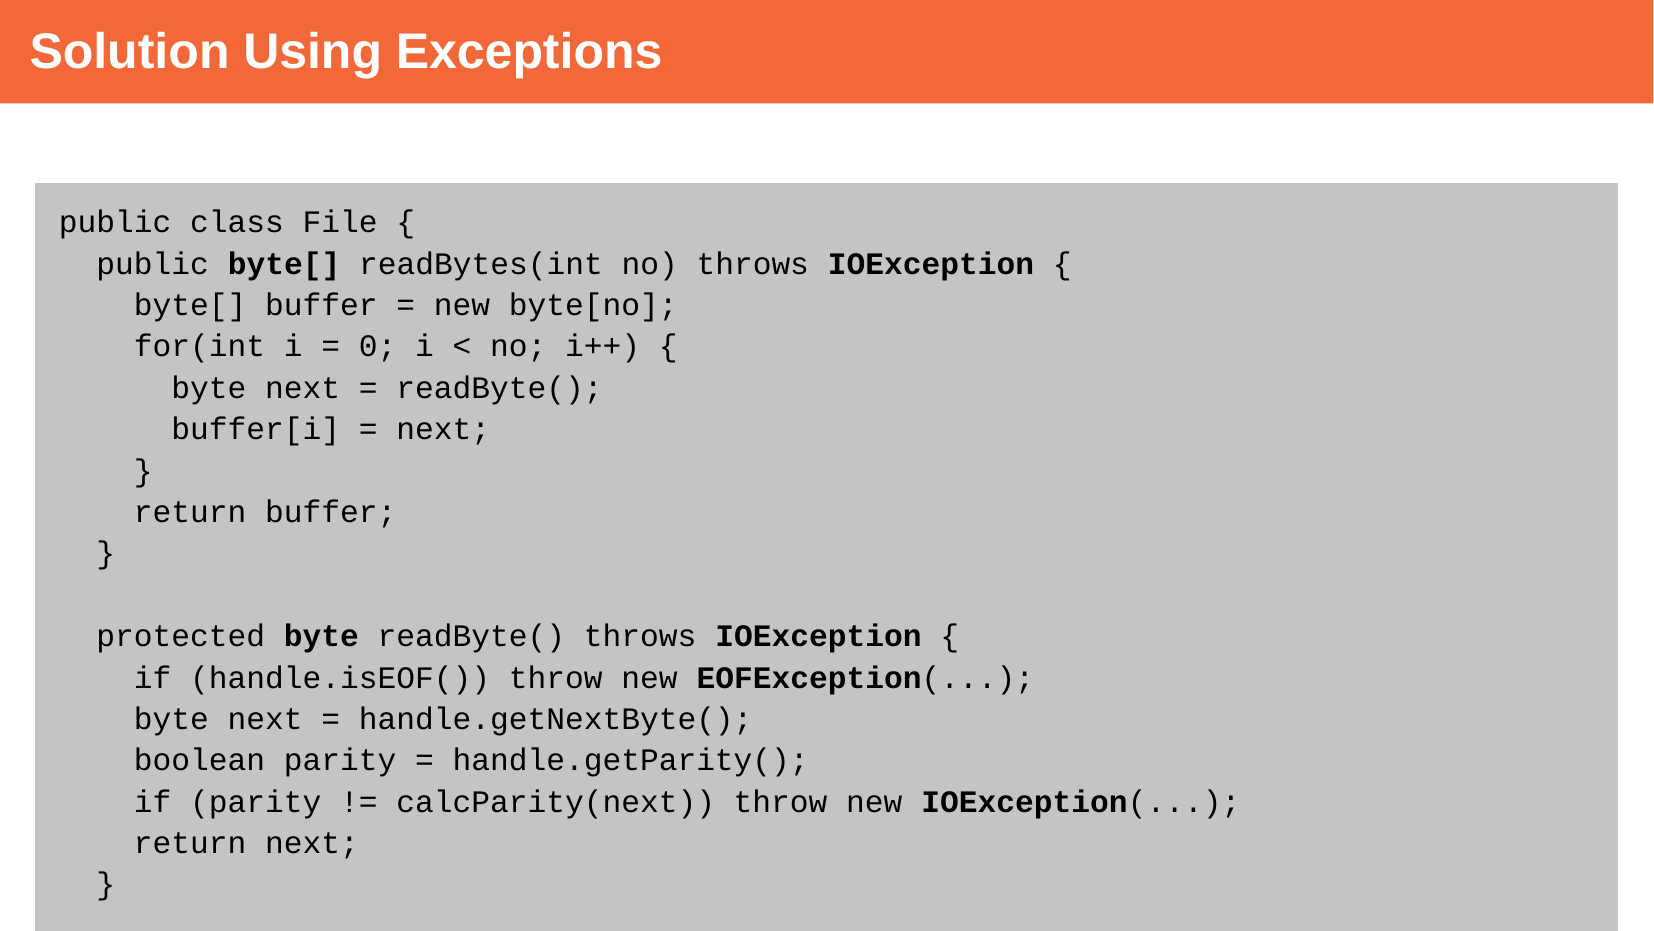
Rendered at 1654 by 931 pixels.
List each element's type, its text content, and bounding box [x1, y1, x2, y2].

list public class File { public byte[] readBytes(int no) throws IOException { byte[] buffer = new byte[no]; for(int i = 0; i < no; i++) { byte next = readByte(); buffer[i] = next; } return buffer; } protected byte readByte() throws IOException { if (handle.isEOF()) throw new EOFException(...); byte next = handle.getNextByte(); boolean parity = handle.getParity(); if (parity != calcParity(next)) throw new IOException(...); return next; } ... } [29, 177, 1625, 931]
title Solution Using Exceptions [0, 0, 1654, 104]
